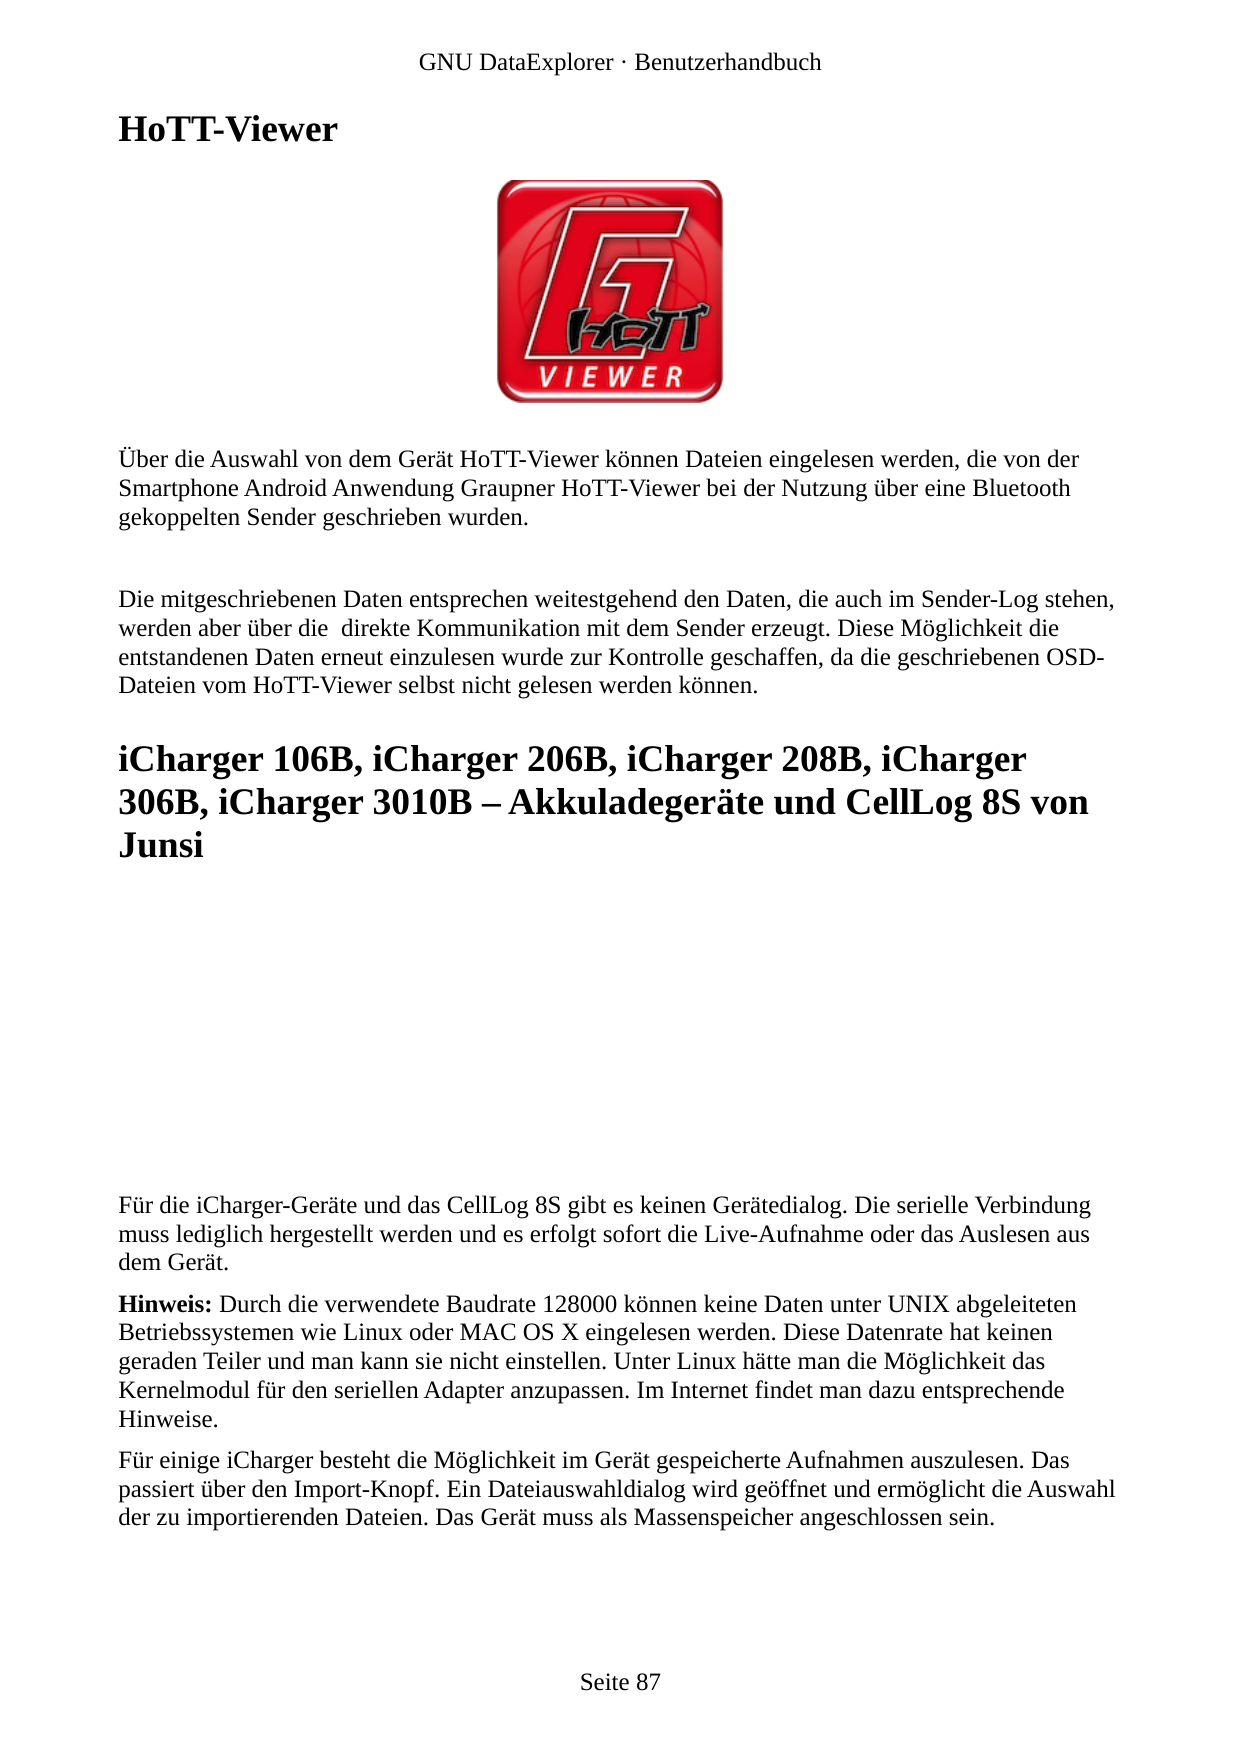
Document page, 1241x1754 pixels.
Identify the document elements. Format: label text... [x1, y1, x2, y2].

picture [460, 180, 767, 403]
text Die mitgeschriebenen Daten entsprechen weitestgehend den Daten, die auch im Sender-Log stehen, werden aber über die direkte Kommunikation mit dem Sender erzeugt. Diese Möglichkeit die entstandenen Daten erneut einzulesen wurde zur Kontrolle geschaffen, da die geschriebenen OSD-Dateien vom HoTT-Viewer selbst nicht gelesen werden können. [118, 584, 1122, 699]
subtitle iCharger 106B, iCharger 206B, iCharger 208B, iCharger 306B, iCharger 3010B – Akkuladegeräte und CellLog 8S von Junsi [118, 737, 1122, 866]
text Hinweis: Durch die verwendete Baudrate 128000 können keine Daten unter UNIX abgeleiteten Betriebssystemen wie Linux oder MAC OS X eingelesen werden. Diese Datenrate hat keinen geraden Teiler und man kann sie nicht einstellen. Unter Linux hätte man die Möglichkeit das Kernelmodul für den seriellen Adapter anzupassen. Im Internet findet man dazu entsprechende Hinweise. [118, 1289, 1122, 1432]
subtitle HoTT-Viewer [118, 106, 1122, 149]
text Für einige iCharger besteht die Möglichkeit im Gerät gespeicherte Aufnahmen auszulesen. Das passiert über den Import-Knopf. Ein Dateiauswahldialog wird geöffnet und ermöglicht die Auswahl der zu importierenden Dateien. Das Gerät muss als Massenspeicher angeschlossen sein. [118, 1445, 1122, 1531]
text Über die Auswahl von dem Gerät HoTT-Viewer können Dateien eingelesen werden, die von der Smartphone Android Anwendung Graupner HoTT-Viewer bei der Nutzung über eine Bluetooth gekoppelten Sender geschrieben wurden. [118, 444, 1122, 530]
text Für die iCharger-Geräte und das CellLog 8S gibt es keinen Gerätedialog. Die serielle Verbindung muss lediglich hergestellt werden und es erfolgt sofort die Live-Aufnahme oder das Auslesen aus dem Gerät. [118, 1190, 1122, 1276]
